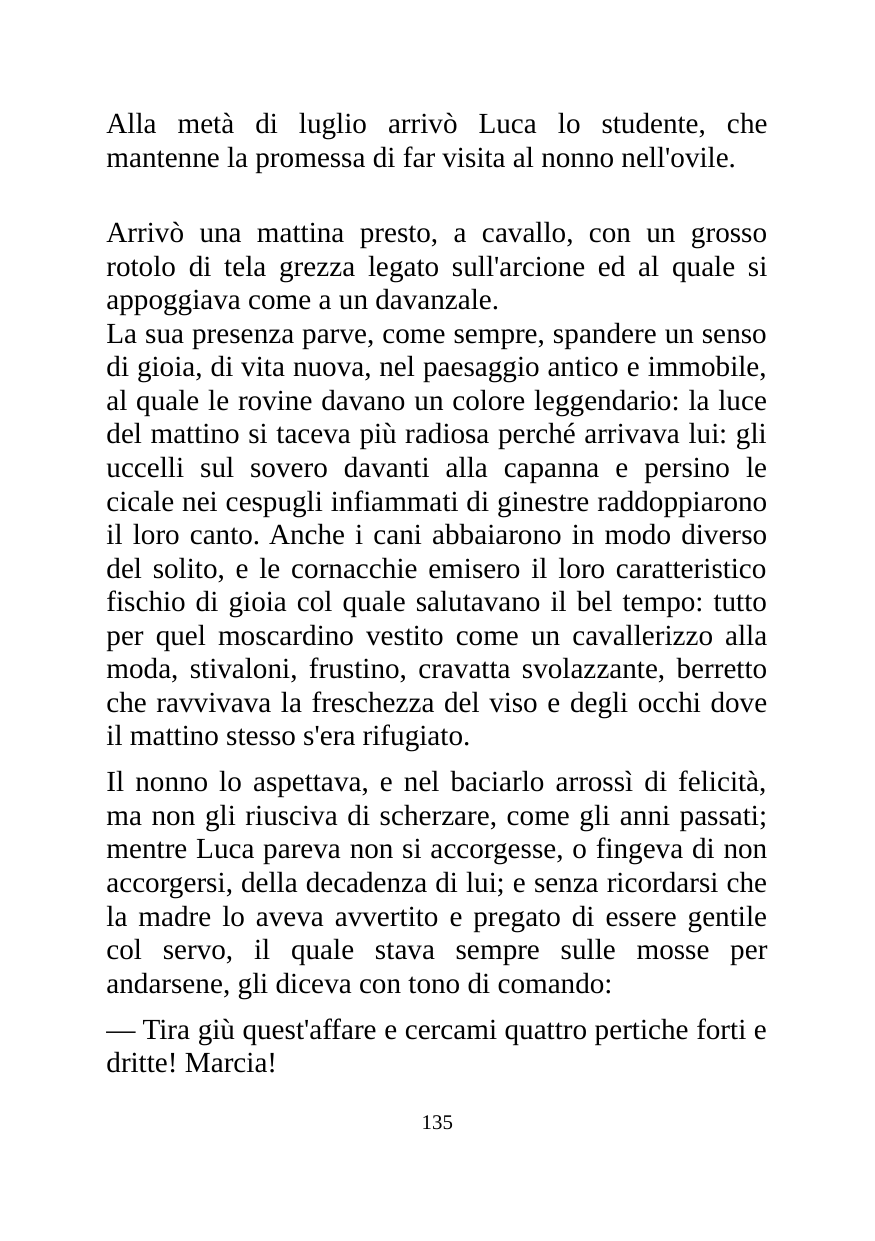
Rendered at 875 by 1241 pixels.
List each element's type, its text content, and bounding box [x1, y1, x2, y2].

text La sua presenza parve, come sempre, spandere un senso di gioia, di vita nuova, nel paesaggio antico e immobile, al quale le rovine davano un colore leggendario: la luce del mattino si taceva più radiosa perché arrivava lui: gli uccelli sul sovero davanti alla capanna e persino le cicale nei cespugli infiammati di ginestre raddoppiarono il loro canto. Anche i cani abbaiarono in modo diverso del solito, e le cornacchie emisero il loro caratteristico fischio di gioia col quale salutavano il bel tempo: tutto per quel moscardino vestito come un cavallerizzo alla moda, stivaloni, frustino, cravatta svolazzante, berretto che ravvivava la freschezza del viso e degli occhi dove il mattino stesso s'era rifugiato. [106, 316, 768, 752]
text Il nonno lo aspettava, e nel baciarlo arrossì di felicità, ma non gli riusciva di scherzare, come gli anni passati; mentre Luca pareva non si accorgesse, o fingeva di non accorgersi, della decadenza di lui; e senza ricordarsi che la madre lo aveva avvertito e pregato di essere gentile col servo, il quale stava sempre sulle mosse per andarsene, gli diceva con tono di comando: [106, 764, 768, 999]
text Alla metà di luglio arrivò Luca lo studente, che mantenne la promessa di far visita al nonno nell'ovile. [106, 106, 768, 173]
text — Tira giù quest'affare e cercami quattro pertiche forti e dritte! Marcia! [106, 1012, 768, 1079]
text Arrivò una mattina presto, a cavallo, con un grosso rotolo di tela grezza legato sull'arcione ed al quale si appoggiava come a un davanzale. [106, 215, 768, 316]
